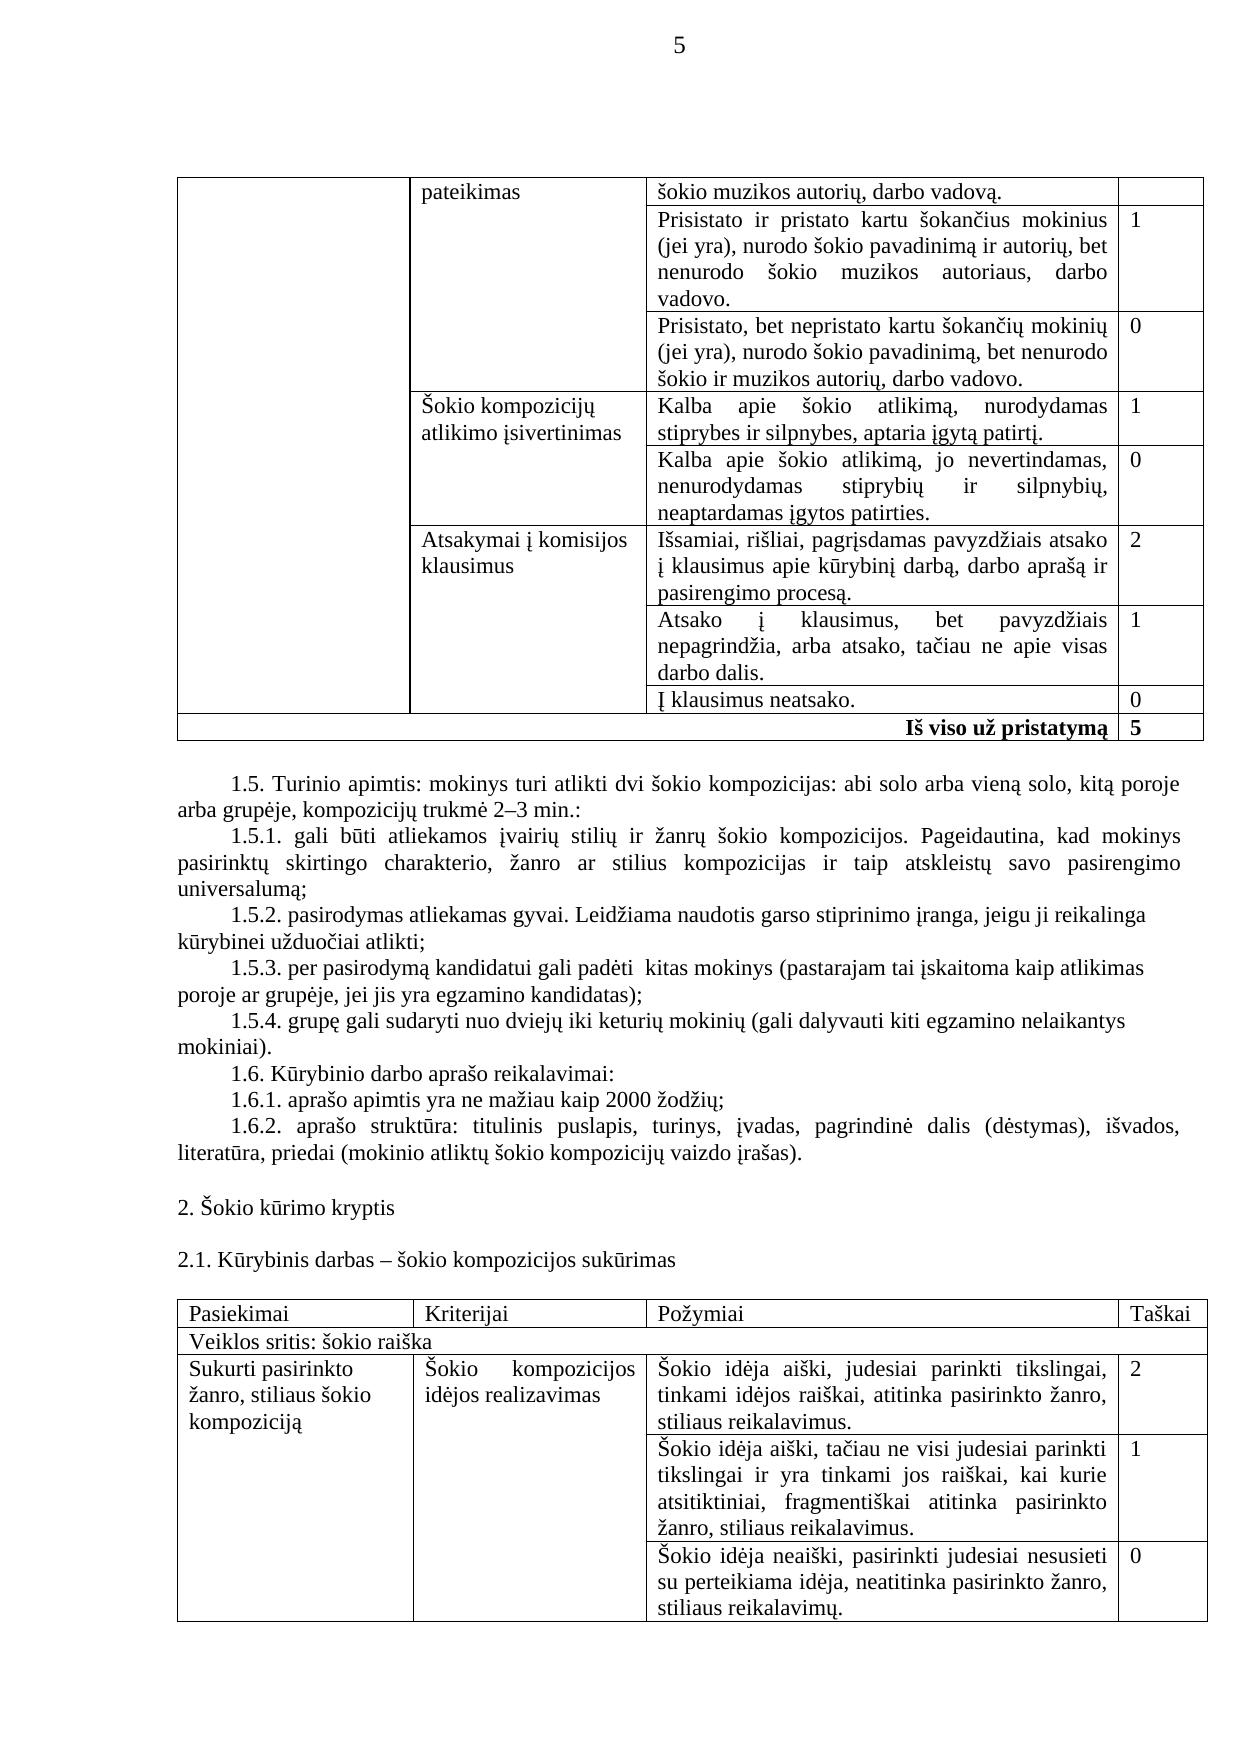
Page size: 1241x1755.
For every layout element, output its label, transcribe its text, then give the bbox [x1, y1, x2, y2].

text 1.5.4. grupę gali sudaryti nuo dviejų iki keturių mokinių (gali dalyvauti kiti egzamino nelaikantys [230, 1007, 1182, 1033]
table_cell 0 [1119, 446, 1203, 525]
table_cell Iš viso už pristatymą [178, 714, 1118, 740]
text 1.6.2. aprašo struktūra: titulinis puslapis, turinys, įvadas, pagrindinė dalis (dėstymas), išvados, literatūra, priedai (mokinio atliktų šokio kompozicijų vaizdo įrašas). [177, 1112, 1182, 1165]
table_cell [1119, 178, 1203, 204]
table_cell 1 [1119, 606, 1203, 685]
table_cell Atsako į klausimus, bet pavyzdžiais nepagrindžia, arba atsako, tačiau ne apie visas darbo dalis. [647, 606, 1118, 685]
table_cell Šokio idėja neaiški, pasirinkti judesiai nesusieti su perteikiama idėja, neatitinka pasirinkto žanro, stiliaus reikalavimų. [647, 1542, 1118, 1621]
text 2. Šokio kūrimo kryptis [177, 1194, 1181, 1220]
text 1.5.2. pasirodymas atliekamas gyvai. Leidžiama naudotis garso stiprinimo įranga, jeigu ji reikalinga [230, 902, 1182, 928]
text 1.5.3. per pasirodymą kandidatui gali padėti kitas mokinys (pastarajam tai įskaitoma kaip atlikimas [230, 954, 1182, 981]
text 2.1. Kūrybinis darbas – šokio kompozicijos sukūrimas [177, 1247, 1182, 1273]
table_cell Šokio kompozicijų atlikimo įsivertinimas [411, 392, 646, 525]
table_cell Prisistato ir pristato kartu šokančius mokinius (jei yra), nurodo šokio pavadinimą ir autorių, bet nenurodo šokio muzikos autoriaus, darbo vadovo. [647, 206, 1118, 311]
table_cell šokio muzikos autorių, darbo vadovą. [647, 178, 1118, 204]
table_cell 0 [1119, 312, 1203, 391]
table_cell 1 [1119, 206, 1203, 311]
table_cell 5 [1119, 714, 1203, 740]
text 1.5. Turinio apimtis: mokinys turi atlikti dvi šokio kompozicijas: abi solo arba vieną solo, kitą poroje arba grupėje, kompozicijų trukmė 2–3 min.: [177, 770, 1182, 822]
table_cell 2 [1119, 1355, 1207, 1434]
table_cell Prisistato, bet nepristato kartu šokančių mokinių (jei yra), nurodo šokio pavadinimą, bet nenurodo šokio ir muzikos autorių, darbo vadovo. [647, 312, 1118, 391]
table_header Kriterijai [414, 1300, 646, 1327]
table_cell 2 [1119, 526, 1203, 605]
table_header Požymiai [647, 1300, 1118, 1327]
text mokiniai). [177, 1033, 1182, 1060]
table_cell Atsakymai į komisijos klausimus [411, 526, 646, 713]
text 1.6. Kūrybinio darbo aprašo reikalavimai: [177, 1060, 1182, 1086]
table_cell Kalba apie šokio atlikimą, jo nevertindamas, nenurodydamas stiprybių ir silpnybių, neaptardamas įgytos patirties. [647, 446, 1118, 525]
table_cell Šokio idėja aiški, judesiai parinkti tikslingai, tinkami idėjos raiškai, atitinka pasirinkto žanro, stiliaus reikalavimus. [647, 1355, 1118, 1434]
text 1.5.1. gali būti atliekamos įvairių stilių ir žanrų šokio kompozicijos. Pageidautina, kad mokinys pasirinktų skirtingo charakterio, žanro ar stilius kompozicijas ir taip atskleistų savo pasirengimo universalumą; [177, 822, 1182, 902]
table_cell Veiklos sritis: šokio raiška [178, 1328, 1207, 1354]
table_cell Į klausimus neatsako. [647, 686, 1118, 713]
table_cell 0 [1119, 1542, 1207, 1621]
table_cell Kalba apie šokio atlikimą, nurodydamas stiprybes ir silpnybes, aptaria įgytą patirtį. [647, 392, 1118, 445]
table_cell 0 [1119, 686, 1203, 713]
table_cell Sukurti pasirinkto žanro, stiliaus šokio kompoziciją [178, 1355, 413, 1621]
table_cell 1 [1119, 392, 1203, 445]
table_cell Išsamiai, rišliai, pagrįsdamas pavyzdžiais atsako į klausimus apie kūrybinį darbą, darbo aprašą ir pasirengimo procesą. [647, 526, 1118, 605]
table_cell [178, 178, 409, 713]
table_cell 1 [1119, 1435, 1207, 1541]
table_cell pateikimas [411, 178, 646, 391]
text poroje ar grupėje, jei jis yra egzamino kandidatas); [177, 981, 1182, 1007]
table_header Pasiekimai [178, 1300, 413, 1327]
table_cell Šokio idėja aiški, tačiau ne visi judesiai parinkti tikslingai ir yra tinkami jos raiškai, kai kurie atsitiktiniai, fragmentiškai atitinka pasirinkto žanro, stiliaus reikalavimus. [647, 1435, 1118, 1541]
table_header Taškai [1119, 1300, 1207, 1327]
text kūrybinei užduočiai atlikti; [177, 928, 1182, 954]
text 1.6.1. aprašo apimtis yra ne mažiau kaip 2000 žodžių; [177, 1086, 1182, 1112]
table_cell Šokio kompozicijos idėjos realizavimas [414, 1355, 646, 1621]
